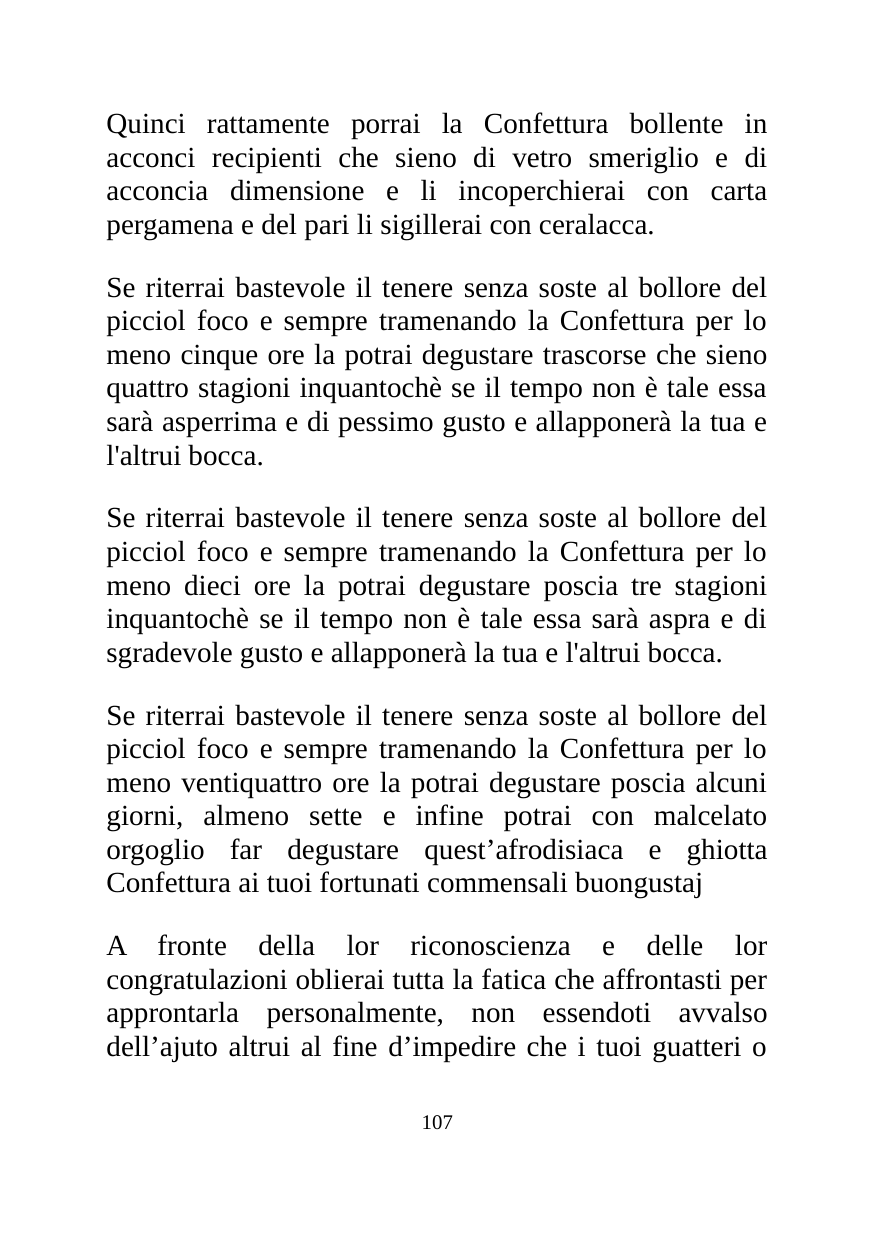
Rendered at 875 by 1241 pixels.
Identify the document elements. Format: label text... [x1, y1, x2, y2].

text Se riterrai bastevole il tenere senza soste al bollore del picciol foco e sempre tramenando la Confettura per lo meno ventiquattro ore la potrai degustare poscia alcuni giorni, almeno sette e infine potrai con malcelato orgoglio far degustare quest’afrodisiaca e ghiotta Confettura ai tuoi fortunati commensali buongustaj [106, 698, 768, 899]
text Se riterrai bastevole il tenere senza soste al bollore del picciol foco e sempre tramenando la Confettura per lo meno cinque ore la potrai degustare trascorse che sieno quattro stagioni inquantochè se il tempo non è tale essa sarà asperrima e di pessimo gusto e allapponerà la tua e l'altrui bocca. [106, 270, 768, 471]
text Se riterrai bastevole il tenere senza soste al bollore del picciol foco e sempre tramenando la Confettura per lo meno dieci ore la potrai degustare poscia tre stagioni inquantochè se il tempo non è tale essa sarà aspra e di sgradevole gusto e allapponerà la tua e l'altrui bocca. [106, 501, 768, 668]
text A fronte della lor riconoscienza e delle lor congratulazioni oblierai tutta la fatica che affrontasti per approntarla personalmente, non essendoti avvalso dell’ajuto altrui al fine d’impedire che i tuoi guatteri o [106, 928, 768, 1063]
text Quinci rattamente porrai la Confettura bollente in acconci recipienti che sieno di vetro smeriglio e di acconcia dimensione e li incoperchierai con carta pergamena e del pari li sigillerai con ceralacca. [106, 106, 768, 240]
